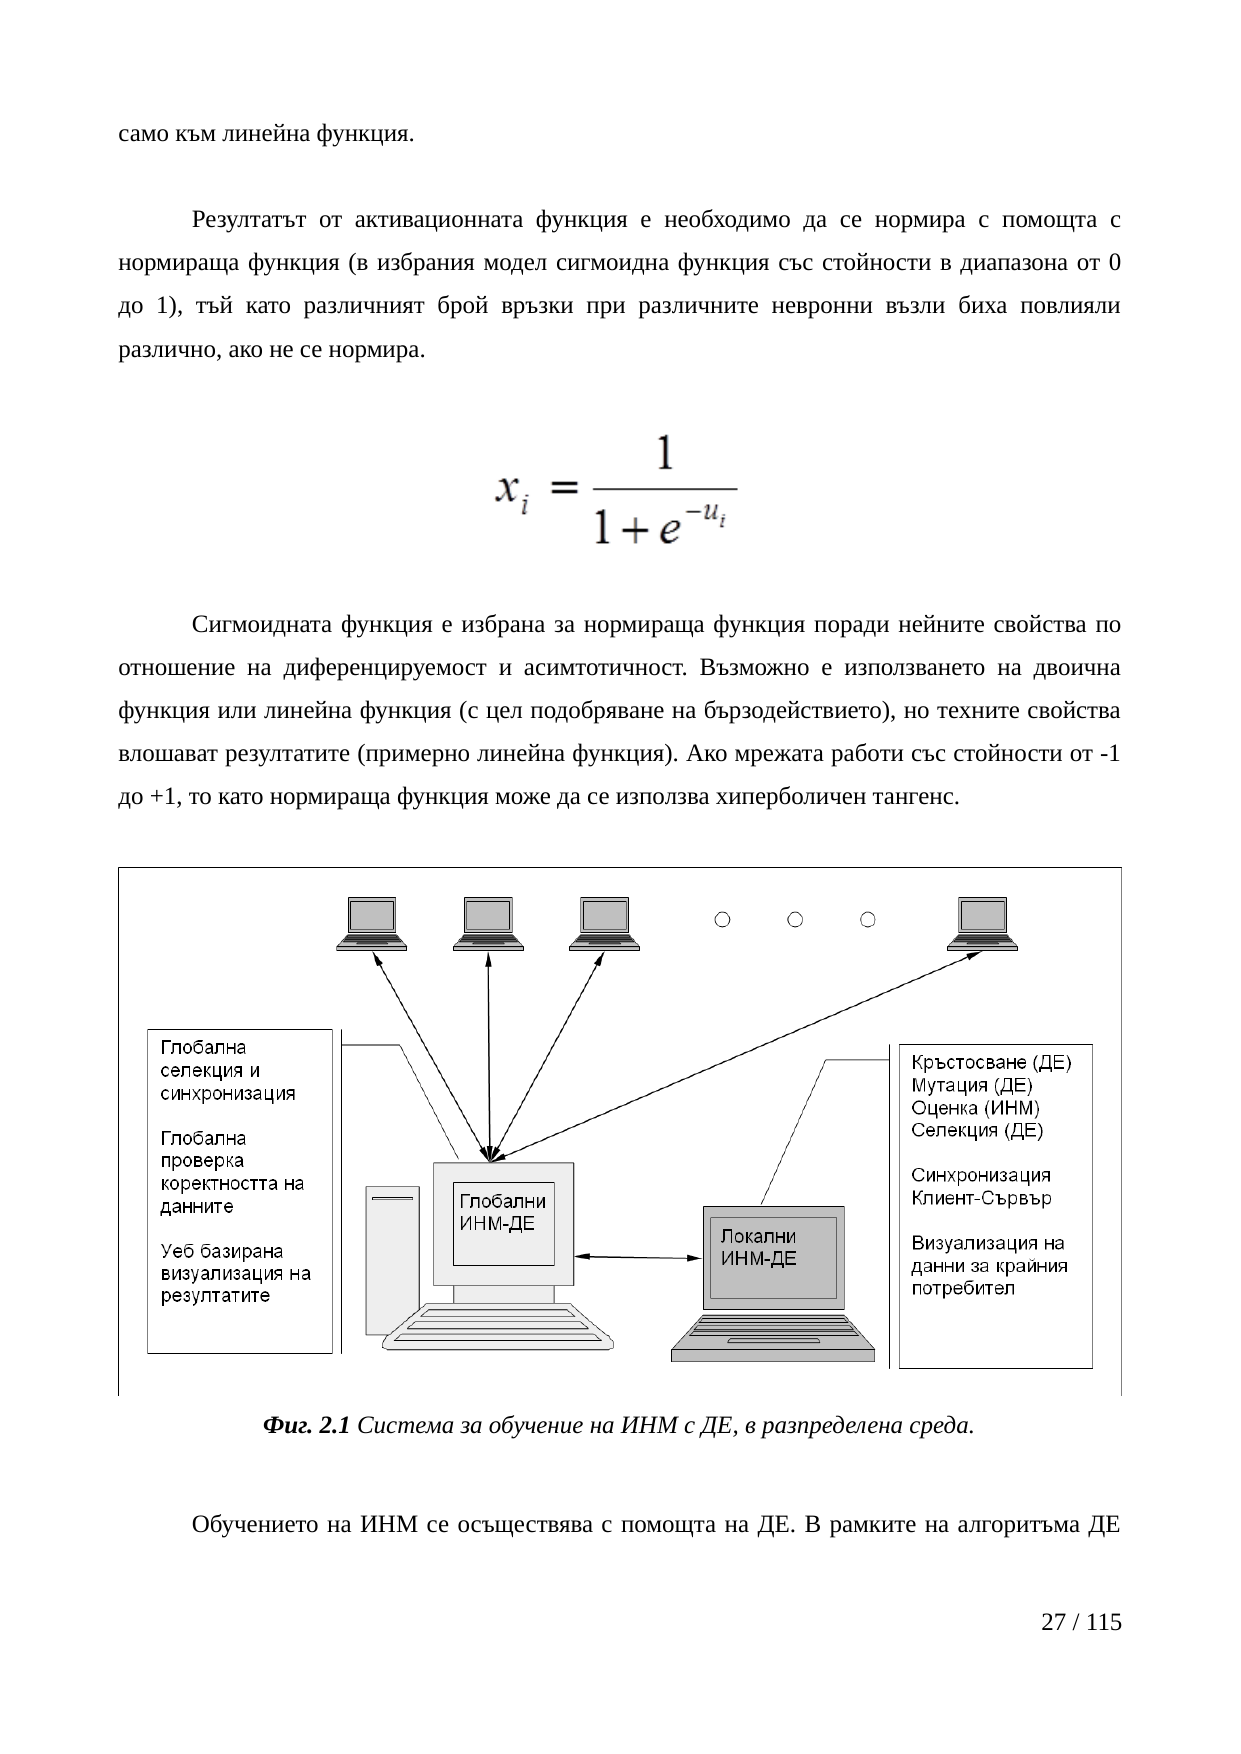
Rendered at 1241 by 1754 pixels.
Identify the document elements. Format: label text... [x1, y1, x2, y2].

text Сигмоидната функция е избрана за нормираща функция поради нейните свойства по отношение на диференцируемост и асимтотичност. Възможно е използването на двоична функция или линейна функция (с цел подобряване на бързодействието), но техните свойства влошават резултатите (примерно линейна функция). Ако мрежата работи със стойности от -1 до +1, то като нормираща функция може да се използва хиперболичен тангенс. [118, 609, 1122, 810]
text Обучението на ИНМ се осъществява с помощта на ДЕ. В рамките на алгоритъма ДЕ [118, 1509, 1122, 1537]
text Резултатът от активационната функция е необходимо да се нормира с помощта с нормираща функция (в избрания модел сигмоидна функция със стойности в диапазона от 0 до 1), тъй като различният брой връзки при различните невронни възли биха повлияли различно, ако не се нормира. [118, 204, 1122, 362]
text Фиг. 2.1 Система за обучение на ИНМ с ДЕ, в разпределена среда. [118, 1396, 1122, 1439]
text само към линейна функция. [118, 118, 1122, 147]
